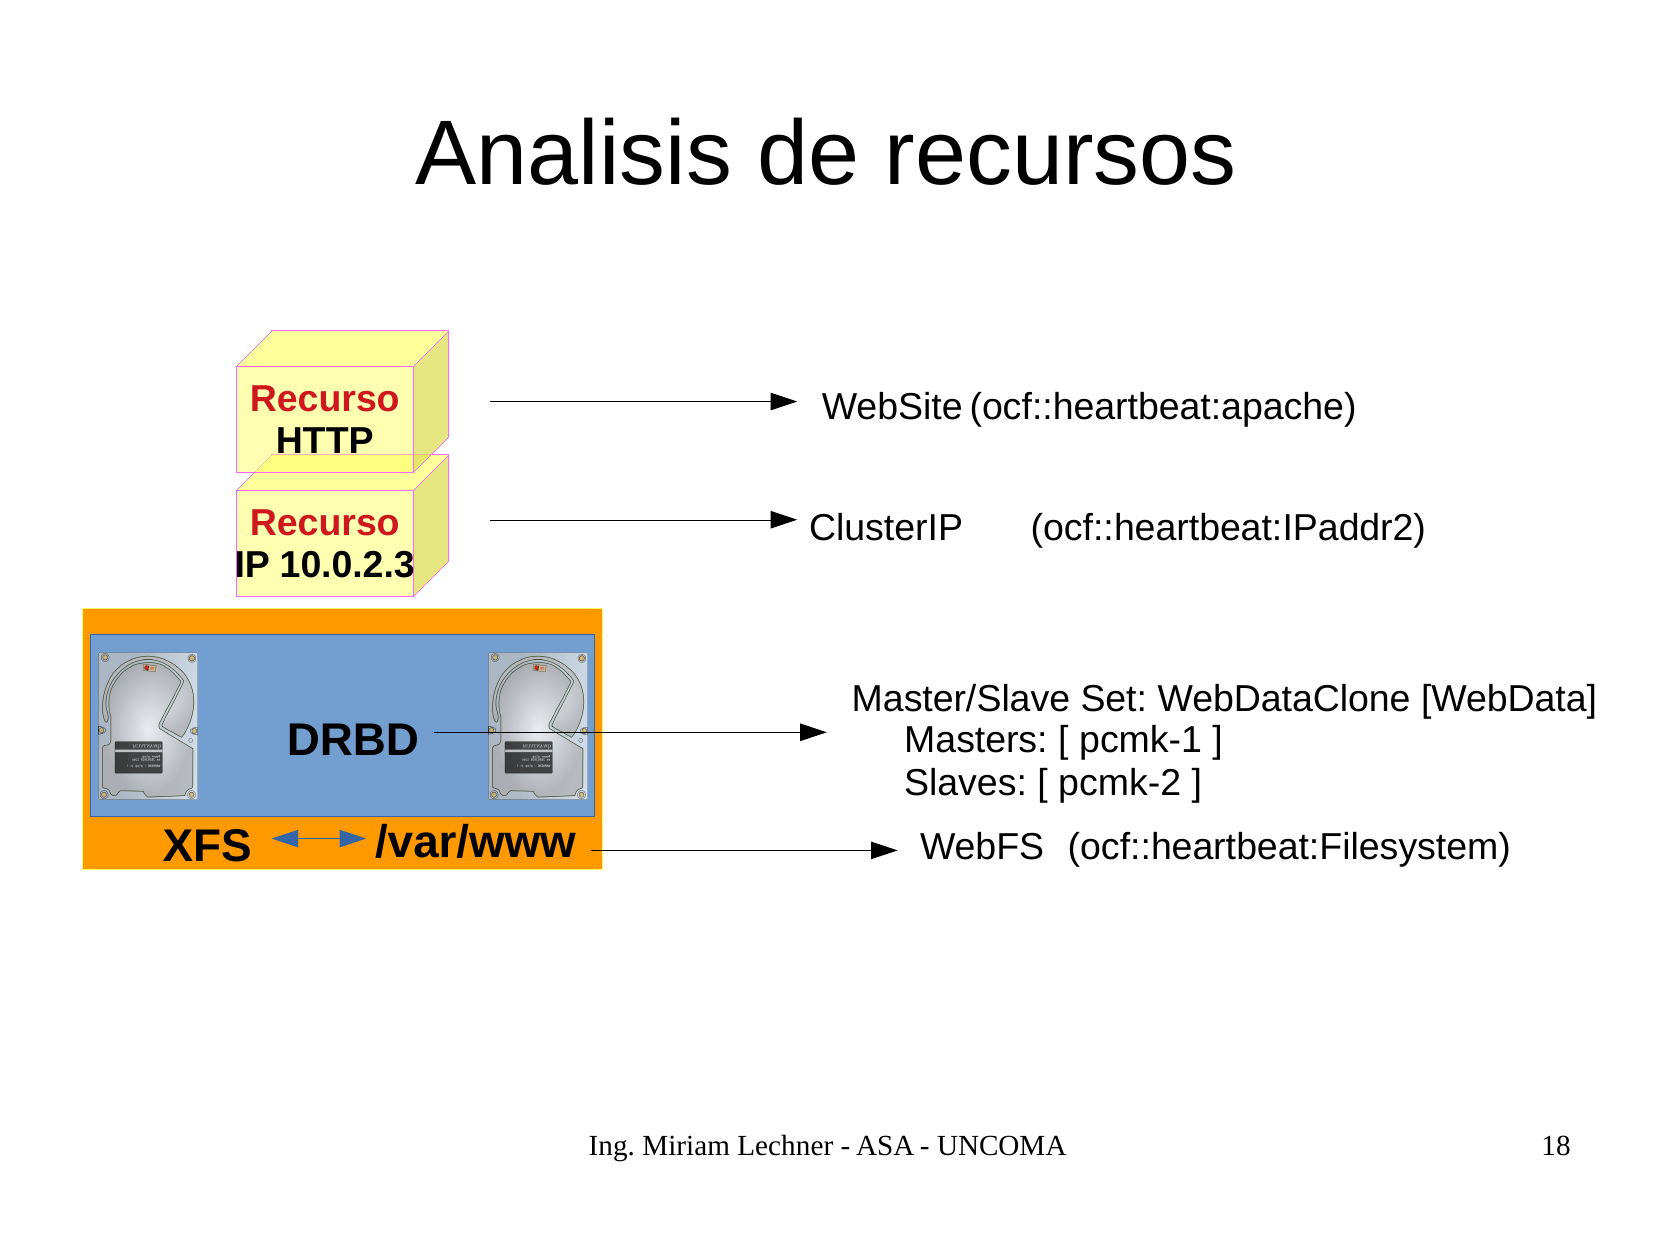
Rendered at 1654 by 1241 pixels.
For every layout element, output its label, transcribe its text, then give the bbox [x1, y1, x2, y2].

text_box DRBD [272, 706, 434, 773]
text_box Master/Slave Set: WebDataClone [WebData] Masters: [ pcmk-1 ] Slaves: [ pcmk-2 ] [836, 669, 1613, 811]
text_box [82, 608, 603, 870]
text_box WebSite (ocf::heartbeat:apache) [807, 377, 1382, 435]
text_box WebFS (ocf::heartbeat:Filesystem) [905, 818, 1527, 876]
text_box /var/www [360, 808, 591, 875]
text_box Recurso HTTP [236, 367, 413, 473]
picture [488, 652, 588, 732]
picture [98, 652, 198, 800]
title Analisis de recursos [82, 49, 1571, 257]
text_box XFS [147, 812, 267, 879]
picture [488, 733, 588, 800]
text_box ClusterIP (ocf::heartbeat:IPaddr2) [794, 498, 1441, 556]
text_box Recurso IP 10.0.2.3 [236, 491, 413, 597]
text_box [591, 851, 603, 870]
